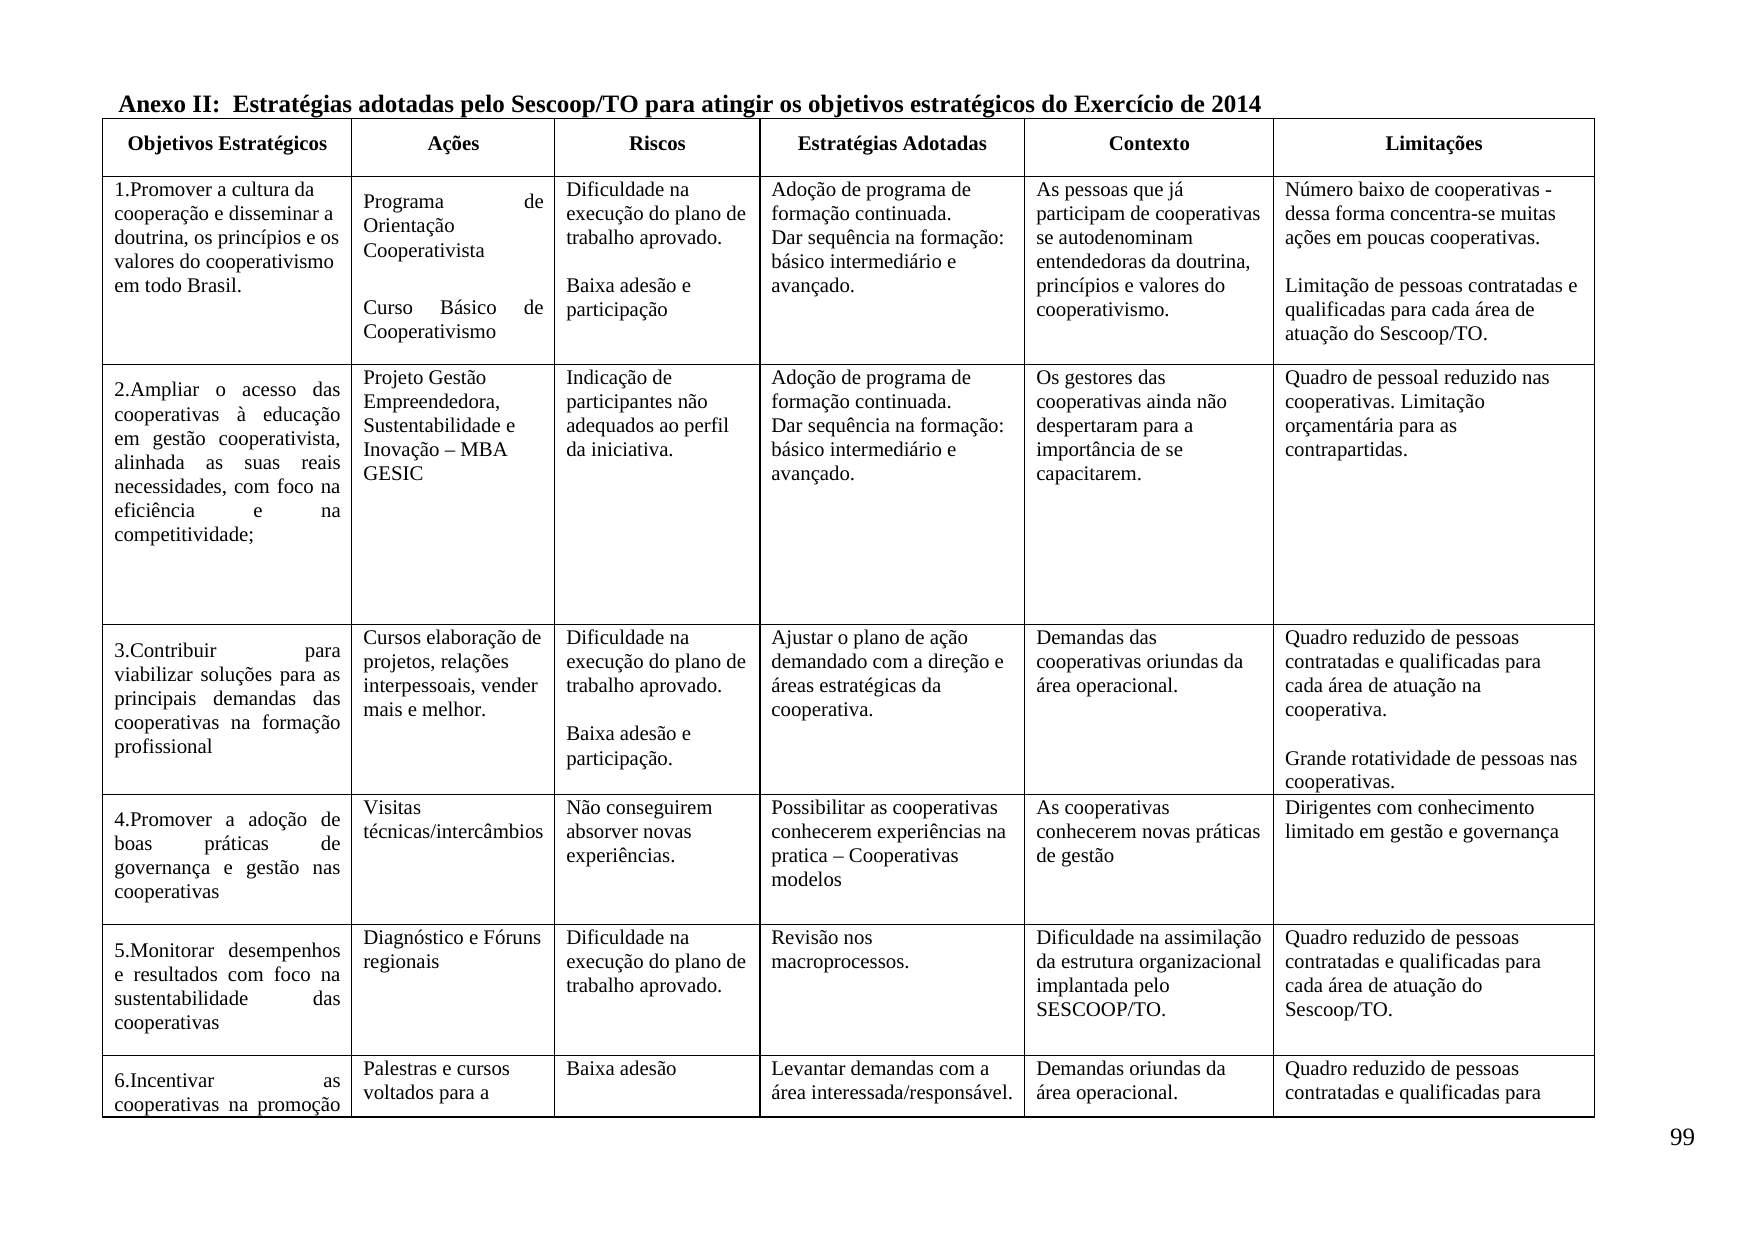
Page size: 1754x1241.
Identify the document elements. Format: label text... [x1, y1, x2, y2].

table_cell Demandas oriundas da área operacional. [1025, 1056, 1273, 1116]
table_cell Dificuldade na execução do plano de trabalho aprovado. Baixa adesão e participação. [555, 625, 759, 793]
table_cell 5.Monitorar desempenhos e resultados com foco na sustentabilidade das cooperativas [103, 925, 351, 1055]
table_cell Diagnóstico e Fóruns regionais [352, 925, 554, 1055]
table_cell As cooperativas conhecerem novas práticas de gestão [1025, 795, 1273, 924]
table_header Contexto [1025, 119, 1273, 176]
table_cell Baixa adesão [555, 1056, 759, 1116]
table_cell Número baixo de cooperativas - dessa forma concentra-se muitas ações em poucas cooperativas. Limitação de pessoas contratadas e qualificadas para cada área de atuação do Sescoop/TO. [1274, 177, 1594, 364]
table_cell Indicação de participantes não adequados ao perfil da iniciativa. [555, 365, 759, 624]
table_cell 3.Contribuir para viabilizar soluções para as principais demandas das cooperativas na formação profissional [103, 625, 351, 793]
text Anexo II: Estratégias adotadas pelo Sescoop/TO para atingir os objetivos estratégicos do Exercício de 2014 [118, 89, 1695, 117]
table_cell 4.Promover a adoção de boas práticas de governança e gestão nas cooperativas [103, 795, 351, 924]
table_cell Possibilitar as cooperativas conhecerem experiências na pratica – Cooperativas modelos [761, 795, 1024, 924]
table_cell Demandas das cooperativas oriundas da área operacional. [1025, 625, 1273, 793]
table_header Limitações [1274, 119, 1594, 176]
table_header Estratégias Adotadas [761, 119, 1024, 176]
table_cell Quadro reduzido de pessoas contratadas e qualificadas para cada área de atuação na cooperativa. Grande rotatividade de pessoas nas cooperativas. [1274, 625, 1594, 793]
table_cell Levantar demandas com a área interessada/responsável. [761, 1056, 1024, 1116]
table_cell Dificuldade na execução do plano de trabalho aprovado. [555, 925, 759, 1055]
table_header Objetivos Estratégicos [103, 119, 351, 176]
table_cell Revisão nos macroprocessos. [761, 925, 1024, 1055]
table_cell Adoção de programa de formação continuada. Dar sequência na formação: básico intermediário e avançado. [761, 365, 1024, 624]
table_cell Não conseguirem absorver novas experiências. [555, 795, 759, 924]
table_cell Quadro reduzido de pessoas contratadas e qualificadas para [1274, 1056, 1594, 1116]
table_cell Cursos elaboração de projetos, relações interpessoais, vender mais e melhor. [352, 625, 554, 793]
table_cell 1.Promover a cultura da cooperação e disseminar a doutrina, os princípios e os valores do cooperativismo em todo Brasil. [103, 177, 351, 364]
table_cell Quadro reduzido de pessoas contratadas e qualificadas para cada área de atuação do Sescoop/TO. [1274, 925, 1594, 1055]
table_cell Adoção de programa de formação continuada. Dar sequência na formação: básico intermediário e avançado. [761, 177, 1024, 364]
table_cell Projeto Gestão Empreendedora, Sustentabilidade e Inovação – MBA GESIC [352, 365, 554, 624]
table_cell 6.Incentivar as cooperativas na promoção [103, 1056, 351, 1116]
table_cell Os gestores das cooperativas ainda não despertaram para a importância de se capacitarem. [1025, 365, 1273, 624]
table_cell Quadro de pessoal reduzido nas cooperativas. Limitação orçamentária para as contrapartidas. [1274, 365, 1594, 624]
table_header Riscos [555, 119, 759, 176]
table_cell 2.Ampliar o acesso das cooperativas à educação em gestão cooperativista, alinhada as suas reais necessidades, com foco na eficiência e na competitividade; [103, 365, 351, 624]
table_cell Ajustar o plano de ação demandado com a direção e áreas estratégicas da cooperativa. [761, 625, 1024, 793]
table_cell Programa de Orientação Cooperativista Curso Básico de Cooperativismo [352, 177, 554, 364]
table_cell Dificuldade na assimilação da estrutura organizacional implantada pelo SESCOOP/TO. [1025, 925, 1273, 1055]
table_header Ações [352, 119, 554, 176]
table_cell Dificuldade na execução do plano de trabalho aprovado. Baixa adesão e participação [555, 177, 759, 364]
table_cell Visitas técnicas/intercâmbios [352, 795, 554, 924]
table_cell Palestras e cursos voltados para a [352, 1056, 554, 1116]
table_cell Dirigentes com conhecimento limitado em gestão e governança [1274, 795, 1594, 924]
table_cell As pessoas que já participam de cooperativas se autodenominam entendedoras da doutrina, princípios e valores do cooperativismo. [1025, 177, 1273, 364]
